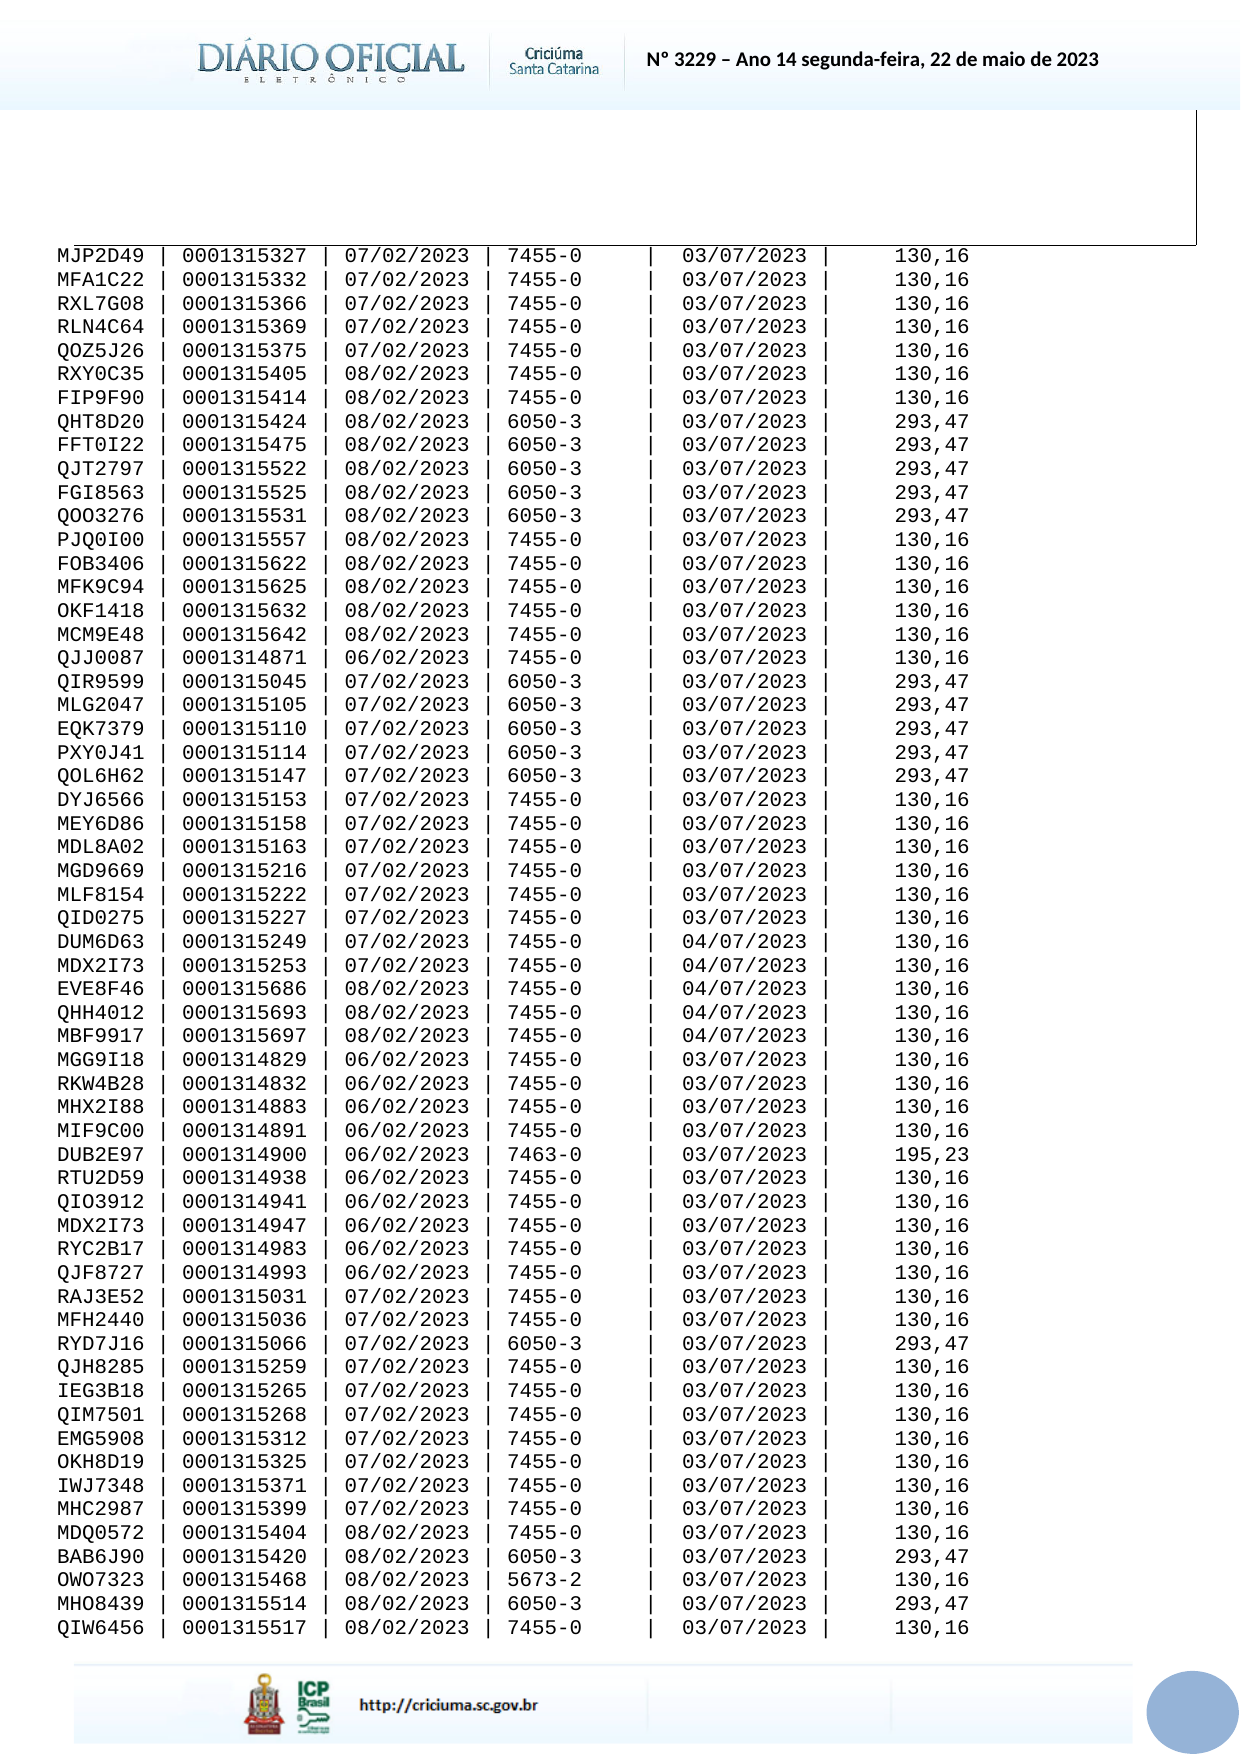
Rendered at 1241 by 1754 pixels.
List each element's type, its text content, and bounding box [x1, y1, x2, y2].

text QJT2797 | 0001315522 | 08/02/2023 | 6050-3 | 03/07/2023 | 293,47 [44, 458, 1196, 482]
text MBF9917 | 0001315697 | 08/02/2023 | 7455-0 | 04/07/2023 | 130,16 [44, 1026, 1196, 1049]
text QOO3276 | 0001315531 | 08/02/2023 | 6050-3 | 03/07/2023 | 293,47 [44, 505, 1196, 529]
text DYJ6566 | 0001315153 | 07/02/2023 | 7455-0 | 03/07/2023 | 130,16 [44, 789, 1196, 813]
text MDQ0572 | 0001315404 | 08/02/2023 | 7455-0 | 03/07/2023 | 130,16 [44, 1522, 1196, 1546]
text PXY0J41 | 0001315114 | 07/02/2023 | 6050-3 | 03/07/2023 | 293,47 [44, 742, 1196, 765]
text RYC2B17 | 0001314983 | 06/02/2023 | 7455-0 | 03/07/2023 | 130,16 [44, 1238, 1196, 1262]
text QHH4012 | 0001315693 | 08/02/2023 | 7455-0 | 04/07/2023 | 130,16 [44, 1002, 1196, 1026]
text MFA1C22 | 0001315332 | 07/02/2023 | 7455-0 | 03/07/2023 | 130,16 [44, 269, 1196, 292]
text IWJ7348 | 0001315371 | 07/02/2023 | 7455-0 | 03/07/2023 | 130,16 [44, 1475, 1196, 1498]
text RXL7G08 | 0001315366 | 07/02/2023 | 7455-0 | 03/07/2023 | 130,16 [44, 292, 1196, 316]
text PJQ0I00 | 0001315557 | 08/02/2023 | 7455-0 | 03/07/2023 | 130,16 [44, 529, 1196, 553]
text QIO3912 | 0001314941 | 06/02/2023 | 7455-0 | 03/07/2023 | 130,16 [44, 1191, 1196, 1215]
text EMG5908 | 0001315312 | 07/02/2023 | 7455-0 | 03/07/2023 | 130,16 [44, 1427, 1196, 1451]
text MGD9669 | 0001315216 | 07/02/2023 | 7455-0 | 03/07/2023 | 130,16 [44, 860, 1196, 884]
text QJF8727 | 0001314993 | 06/02/2023 | 7455-0 | 03/07/2023 | 130,16 [44, 1262, 1196, 1286]
text MHC2987 | 0001315399 | 07/02/2023 | 7455-0 | 03/07/2023 | 130,16 [44, 1498, 1196, 1522]
text MHX2I88 | 0001314883 | 06/02/2023 | 7455-0 | 03/07/2023 | 130,16 [44, 1096, 1196, 1120]
text QIM7501 | 0001315268 | 07/02/2023 | 7455-0 | 03/07/2023 | 130,16 [44, 1404, 1196, 1427]
text QOZ5J26 | 0001315375 | 07/02/2023 | 7455-0 | 03/07/2023 | 130,16 [44, 340, 1196, 363]
text RXY0C35 | 0001315405 | 08/02/2023 | 7455-0 | 03/07/2023 | 130,16 [44, 363, 1196, 387]
text EQK7379 | 0001315110 | 07/02/2023 | 6050-3 | 03/07/2023 | 293,47 [44, 718, 1196, 742]
text RAJ3E52 | 0001315031 | 07/02/2023 | 7455-0 | 03/07/2023 | 130,16 [44, 1286, 1196, 1309]
text QJJ0087 | 0001314871 | 06/02/2023 | 7455-0 | 03/07/2023 | 130,16 [44, 647, 1196, 671]
text MJP2D49 | 0001315327 | 07/02/2023 | 7455-0 | 03/07/2023 | 130,16 [44, 245, 1196, 269]
text RTU2D59 | 0001314938 | 06/02/2023 | 7455-0 | 03/07/2023 | 130,16 [44, 1167, 1196, 1191]
text MDL8A02 | 0001315163 | 07/02/2023 | 7455-0 | 03/07/2023 | 130,16 [44, 836, 1196, 860]
text RLN4C64 | 0001315369 | 07/02/2023 | 7455-0 | 03/07/2023 | 130,16 [44, 316, 1196, 340]
text MHO8439 | 0001315514 | 08/02/2023 | 6050-3 | 03/07/2023 | 293,47 [44, 1593, 1196, 1617]
text IEG3B18 | 0001315265 | 07/02/2023 | 7455-0 | 03/07/2023 | 130,16 [44, 1380, 1196, 1404]
text FOB3406 | 0001315622 | 08/02/2023 | 7455-0 | 03/07/2023 | 130,16 [44, 553, 1196, 576]
text MFH2440 | 0001315036 | 07/02/2023 | 7455-0 | 03/07/2023 | 130,16 [44, 1309, 1196, 1333]
text OWO7323 | 0001315468 | 08/02/2023 | 5673-2 | 03/07/2023 | 130,16 [44, 1569, 1196, 1593]
text FIP9F90 | 0001315414 | 08/02/2023 | 7455-0 | 03/07/2023 | 130,16 [44, 387, 1196, 411]
text DUB2E97 | 0001314900 | 06/02/2023 | 7463-0 | 03/07/2023 | 195,23 [44, 1144, 1196, 1167]
text DUM6D63 | 0001315249 | 07/02/2023 | 7455-0 | 04/07/2023 | 130,16 [44, 931, 1196, 954]
text BAB6J90 | 0001315420 | 08/02/2023 | 6050-3 | 03/07/2023 | 293,47 [44, 1546, 1196, 1569]
text OKF1418 | 0001315632 | 08/02/2023 | 7455-0 | 03/07/2023 | 130,16 [44, 600, 1196, 623]
text MCM9E48 | 0001315642 | 08/02/2023 | 7455-0 | 03/07/2023 | 130,16 [44, 623, 1196, 647]
text MDX2I73 | 0001315253 | 07/02/2023 | 7455-0 | 04/07/2023 | 130,16 [44, 954, 1196, 978]
text MGG9I18 | 0001314829 | 06/02/2023 | 7455-0 | 03/07/2023 | 130,16 [44, 1049, 1196, 1073]
text QID0275 | 0001315227 | 07/02/2023 | 7455-0 | 03/07/2023 | 130,16 [44, 907, 1196, 931]
text FGI8563 | 0001315525 | 08/02/2023 | 6050-3 | 03/07/2023 | 293,47 [44, 482, 1196, 505]
text QHT8D20 | 0001315424 | 08/02/2023 | 6050-3 | 03/07/2023 | 293,47 [44, 411, 1196, 434]
text QJH8285 | 0001315259 | 07/02/2023 | 7455-0 | 03/07/2023 | 130,16 [44, 1357, 1196, 1380]
text MLF8154 | 0001315222 | 07/02/2023 | 7455-0 | 03/07/2023 | 130,16 [44, 884, 1196, 907]
text MDX2I73 | 0001314947 | 06/02/2023 | 7455-0 | 03/07/2023 | 130,16 [44, 1215, 1196, 1238]
text MEY6D86 | 0001315158 | 07/02/2023 | 7455-0 | 03/07/2023 | 130,16 [44, 813, 1196, 836]
text QOL6H62 | 0001315147 | 07/02/2023 | 6050-3 | 03/07/2023 | 293,47 [44, 765, 1196, 789]
text MLG2047 | 0001315105 | 07/02/2023 | 6050-3 | 03/07/2023 | 293,47 [44, 694, 1196, 718]
text MFK9C94 | 0001315625 | 08/02/2023 | 7455-0 | 03/07/2023 | 130,16 [44, 576, 1196, 600]
text MIF9C00 | 0001314891 | 06/02/2023 | 7455-0 | 03/07/2023 | 130,16 [44, 1120, 1196, 1144]
text RYD7J16 | 0001315066 | 07/02/2023 | 6050-3 | 03/07/2023 | 293,47 [44, 1333, 1196, 1357]
text QIR9599 | 0001315045 | 07/02/2023 | 6050-3 | 03/07/2023 | 293,47 [44, 671, 1196, 694]
text EVE8F46 | 0001315686 | 08/02/2023 | 7455-0 | 04/07/2023 | 130,16 [44, 978, 1196, 1002]
text FFT0I22 | 0001315475 | 08/02/2023 | 6050-3 | 03/07/2023 | 293,47 [44, 434, 1196, 458]
text QIW6456 | 0001315517 | 08/02/2023 | 7455-0 | 03/07/2023 | 130,16 [44, 1617, 1196, 1640]
text OKH8D19 | 0001315325 | 07/02/2023 | 7455-0 | 03/07/2023 | 130,16 [44, 1451, 1196, 1475]
text RKW4B28 | 0001314832 | 06/02/2023 | 7455-0 | 03/07/2023 | 130,16 [44, 1073, 1196, 1096]
